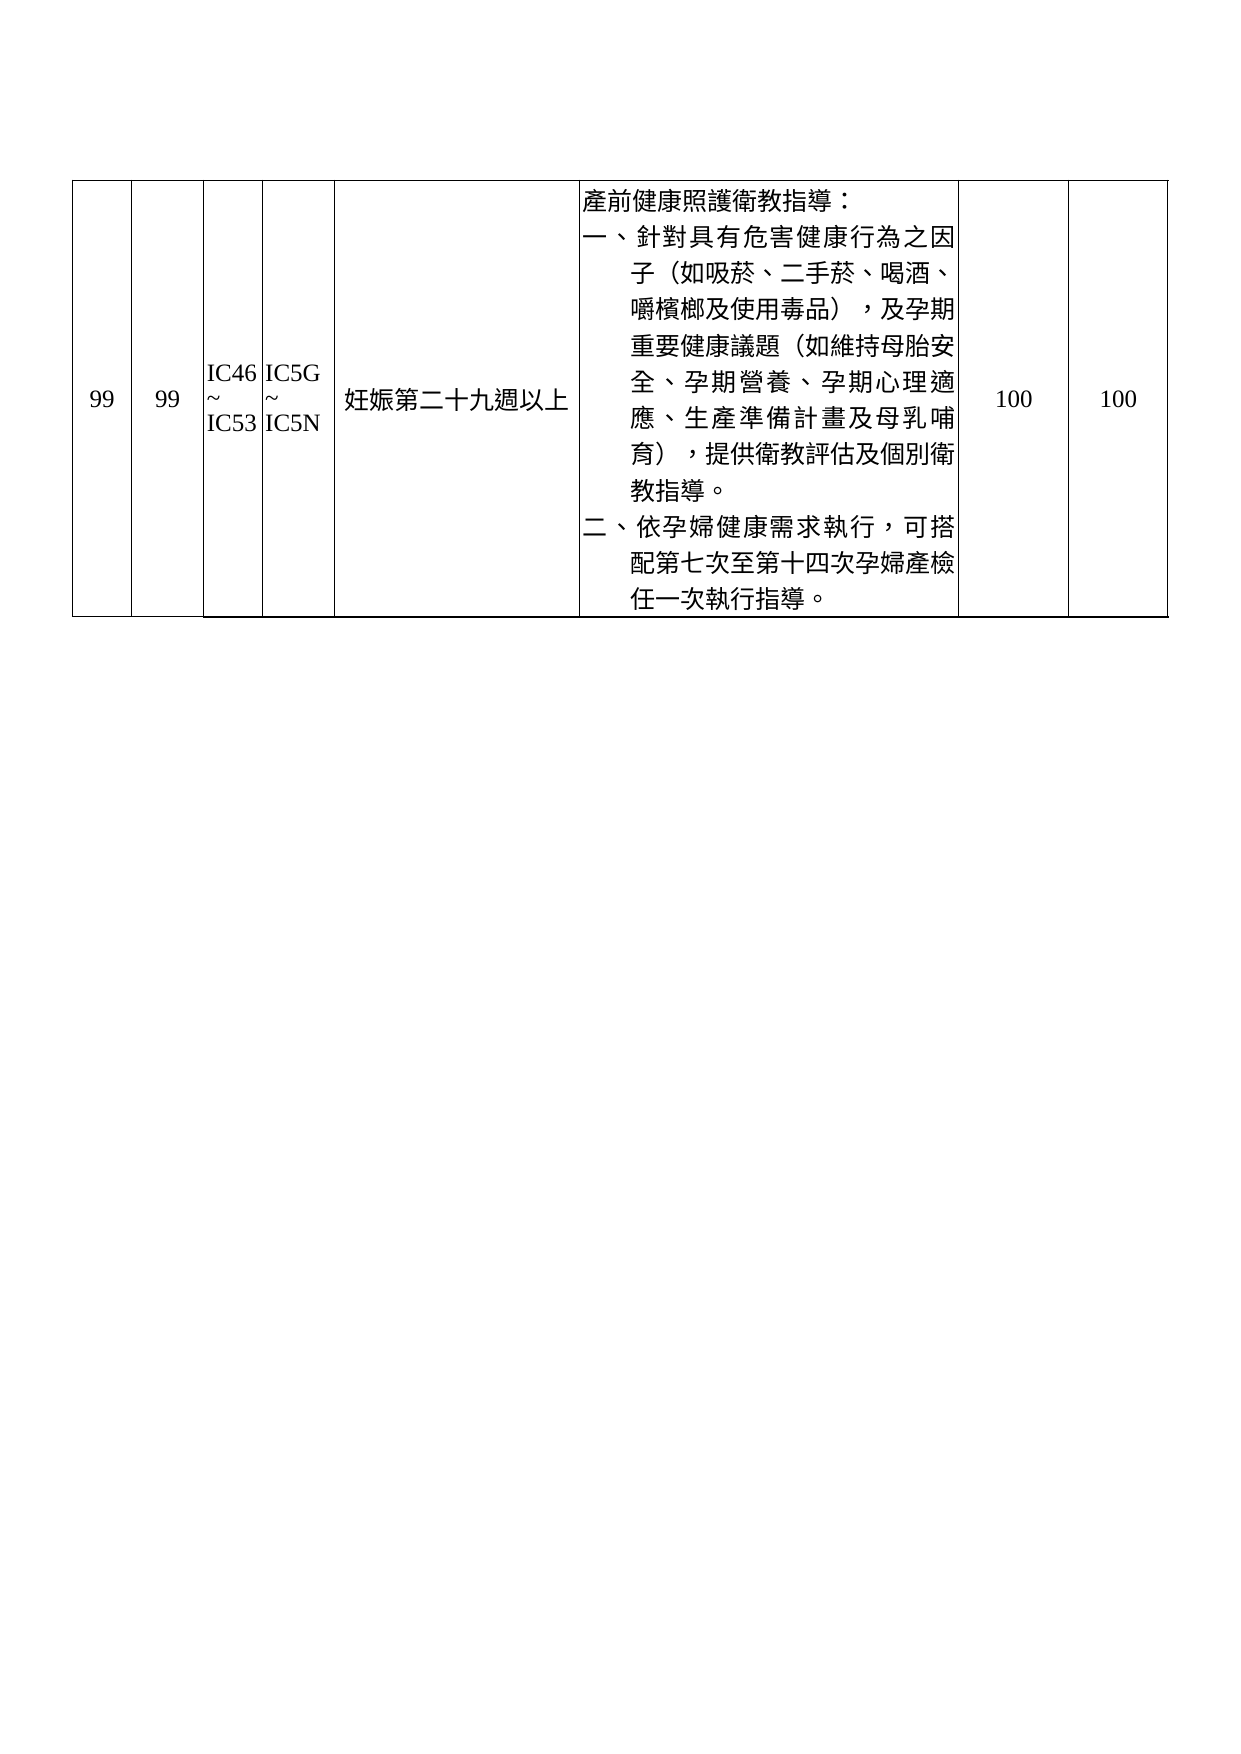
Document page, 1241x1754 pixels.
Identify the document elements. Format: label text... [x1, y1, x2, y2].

table_cell 100 [1069, 181, 1167, 616]
table_cell IC5G~ IC5N [263, 181, 334, 616]
table_cell 100 [959, 181, 1068, 616]
table_cell 妊娠第二十九週以上 [335, 181, 579, 616]
table_cell IC46~ IC53 [204, 181, 262, 616]
table_cell 產前健康照護衛教指導： 一、針對具有危害健康行為之因子（如吸菸、二手菸、喝酒、嚼檳榔及使用毒品），及孕期重要健康議題（如維持母胎安全、孕期營養、孕期心理適應、生產準備計畫及母乳哺育），提供衛教評估及個別衛教指導。 二、依孕婦健康需求執行，可搭配第七次至第十四次孕婦產檢任一次執行指導。 [580, 181, 958, 616]
table_cell 99 [132, 181, 203, 616]
table_cell 99 [73, 181, 131, 616]
